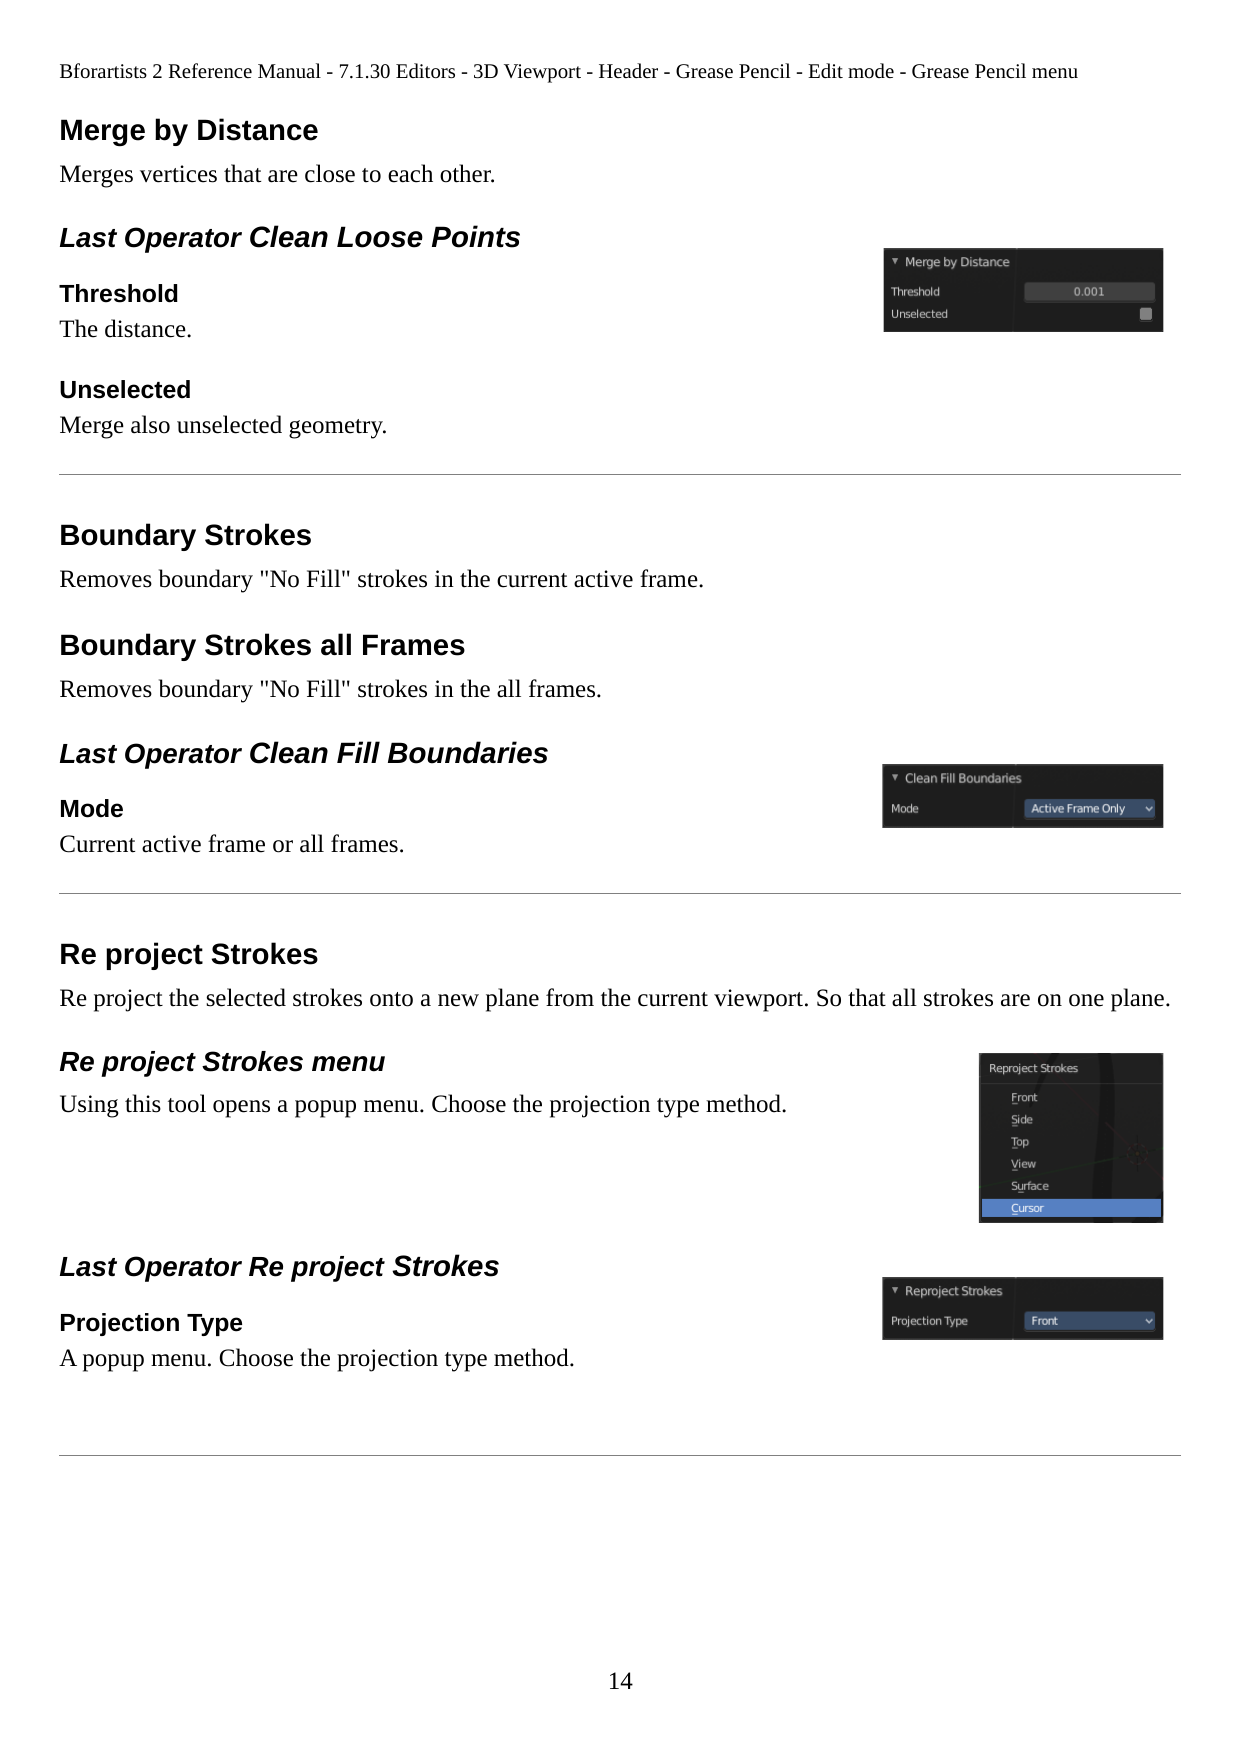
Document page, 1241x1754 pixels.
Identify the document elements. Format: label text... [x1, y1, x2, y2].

subtitle Last Operator Clean Loose Points [59, 220, 1181, 254]
subtitle Boundary Strokes all Frames [59, 628, 1181, 662]
text Using this tool opens a popup menu. Choose the projection type method. [59, 1089, 978, 1118]
subtitle Threshold [59, 279, 883, 308]
text Re project the selected strokes onto a new plane from the current viewport. So that all strokes are on one plane. [59, 983, 1181, 1012]
subtitle Re project Strokes [59, 937, 1181, 971]
picture [883, 248, 1164, 332]
text A popup menu. Choose the projection type method. [59, 1343, 1181, 1371]
subtitle Last Operator Re project Strokes [59, 1249, 1181, 1283]
text Current active frame or all frames. [59, 829, 1181, 858]
picture [978, 1053, 1164, 1223]
subtitle Re project Strokes menu [59, 1045, 1181, 1077]
picture [882, 764, 1164, 828]
picture [882, 1277, 1164, 1340]
subtitle Mode [59, 794, 882, 823]
subtitle Last Operator Clean Fill Boundaries [59, 736, 1181, 769]
subtitle [1164, 1308, 1181, 1336]
text The distance. [59, 314, 1181, 343]
subtitle Boundary Strokes [59, 518, 1181, 552]
subtitle Projection Type [59, 1308, 882, 1336]
subtitle Merge by Distance [59, 113, 1181, 146]
subtitle [1164, 279, 1181, 308]
text Removes boundary "No Fill" strokes in the all frames. [59, 674, 1181, 703]
subtitle Unselected [59, 376, 1181, 404]
text Merges vertices that are close to each other. [59, 159, 1181, 188]
text Merge also unselected geometry. [59, 410, 1181, 439]
text Removes boundary "No Fill" strokes in the current active frame. [59, 564, 1181, 593]
subtitle [1164, 794, 1181, 823]
